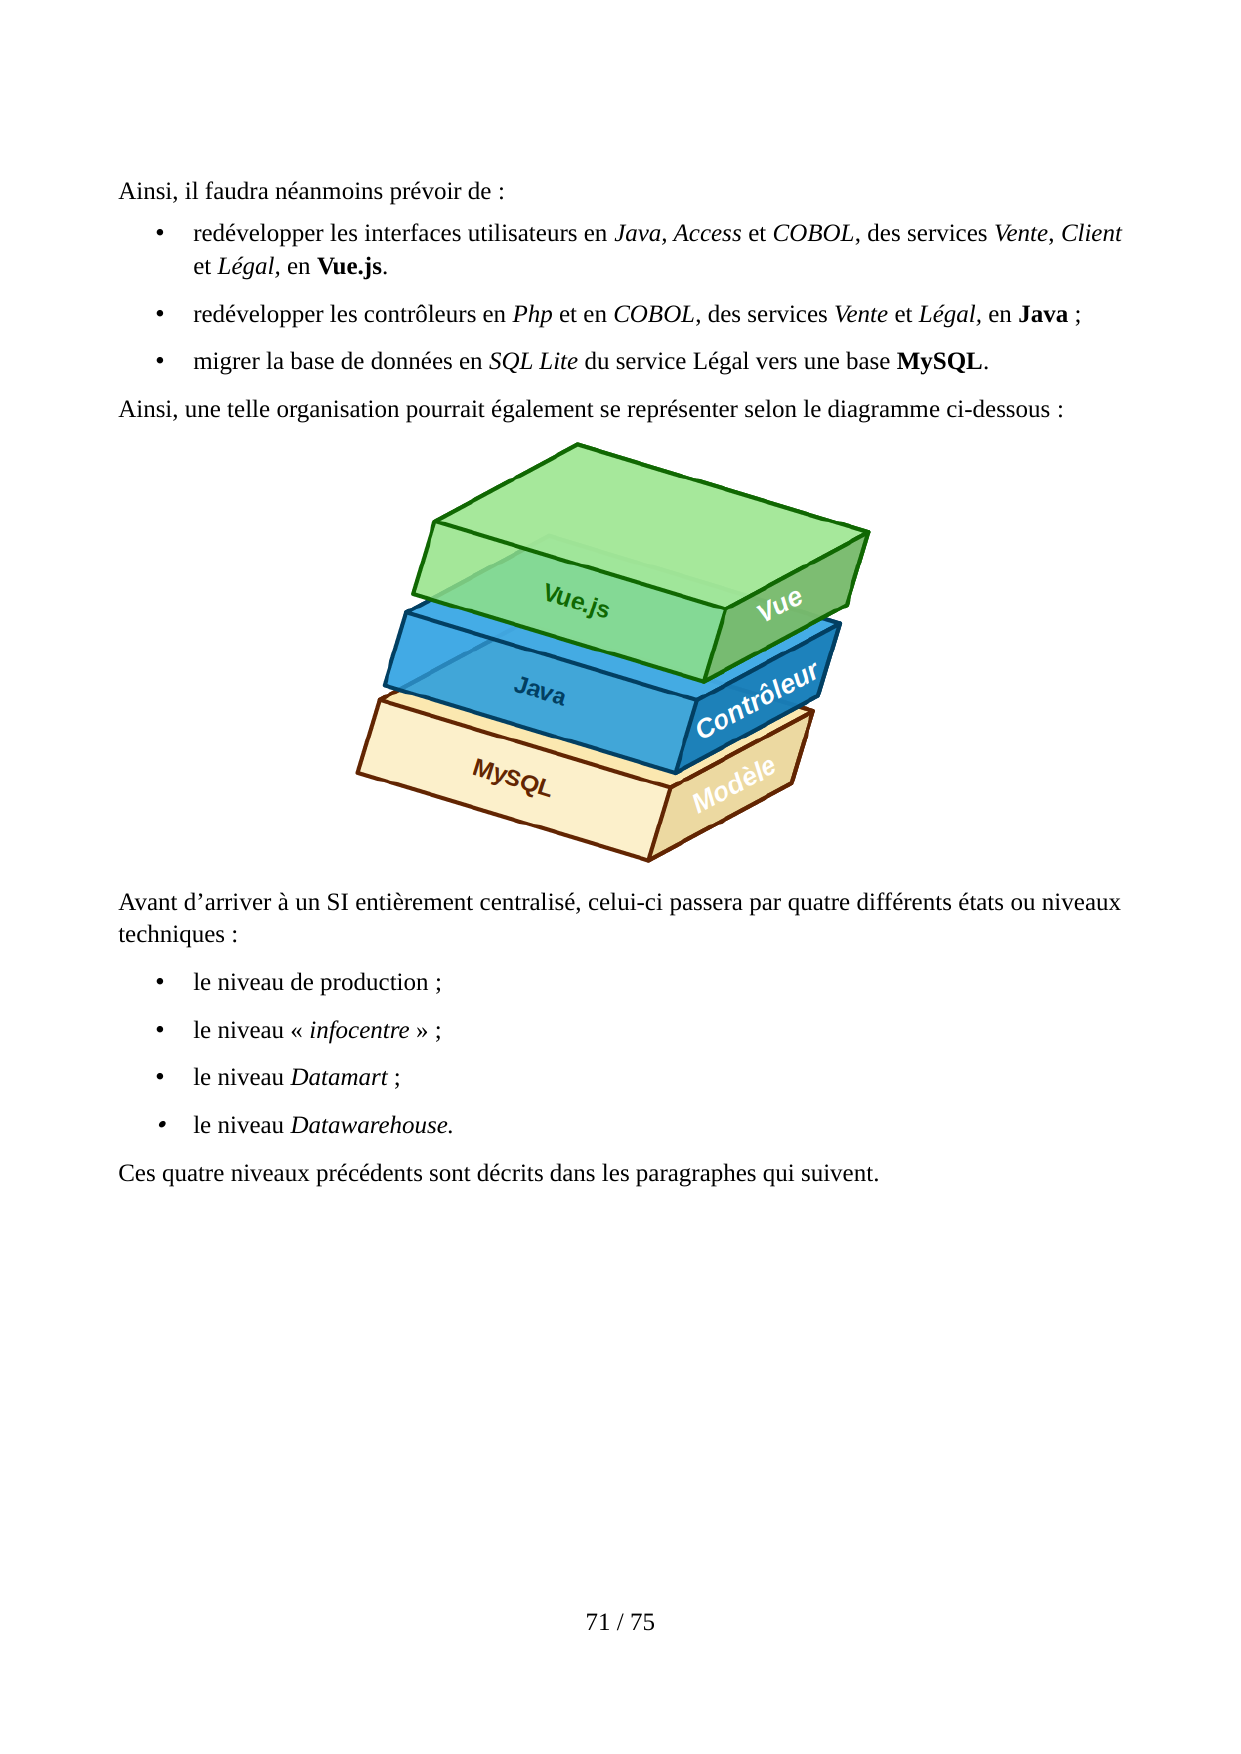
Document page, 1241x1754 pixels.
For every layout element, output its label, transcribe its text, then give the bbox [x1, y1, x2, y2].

picture [347, 435, 893, 868]
list redévelopper les interfaces utilisateurs en Java, Access et COBOL, des services Vente, Client et Légal, en Vue.js. [156, 218, 1122, 280]
list migrer la base de données en SQL Lite du service Légal vers une base MySQL. [156, 346, 1122, 375]
text Ces quatre niveaux précédents sont décrits dans les paragraphes qui suivent. [118, 1158, 1122, 1186]
text Ainsi, une telle organisation pourrait également se représenter selon le diagramme ci-dessous : [118, 394, 1122, 423]
text Avant d’arriver à un SI entièrement centralisé, celui-ci passera par quatre différents états ou niveaux techniques : [118, 887, 1122, 948]
list le niveau de production ; [156, 967, 1122, 996]
list le niveau Datamart ; [156, 1062, 1122, 1091]
list redévelopper les contrôleurs en Php et en COBOL, des services Vente et Légal, en Java ; [156, 299, 1122, 327]
list le niveau Datawarehouse. [156, 1110, 1122, 1139]
list le niveau « infocentre » ; [156, 1015, 1122, 1043]
text Ainsi, il faudra néanmoins prévoir de : [118, 176, 1122, 205]
